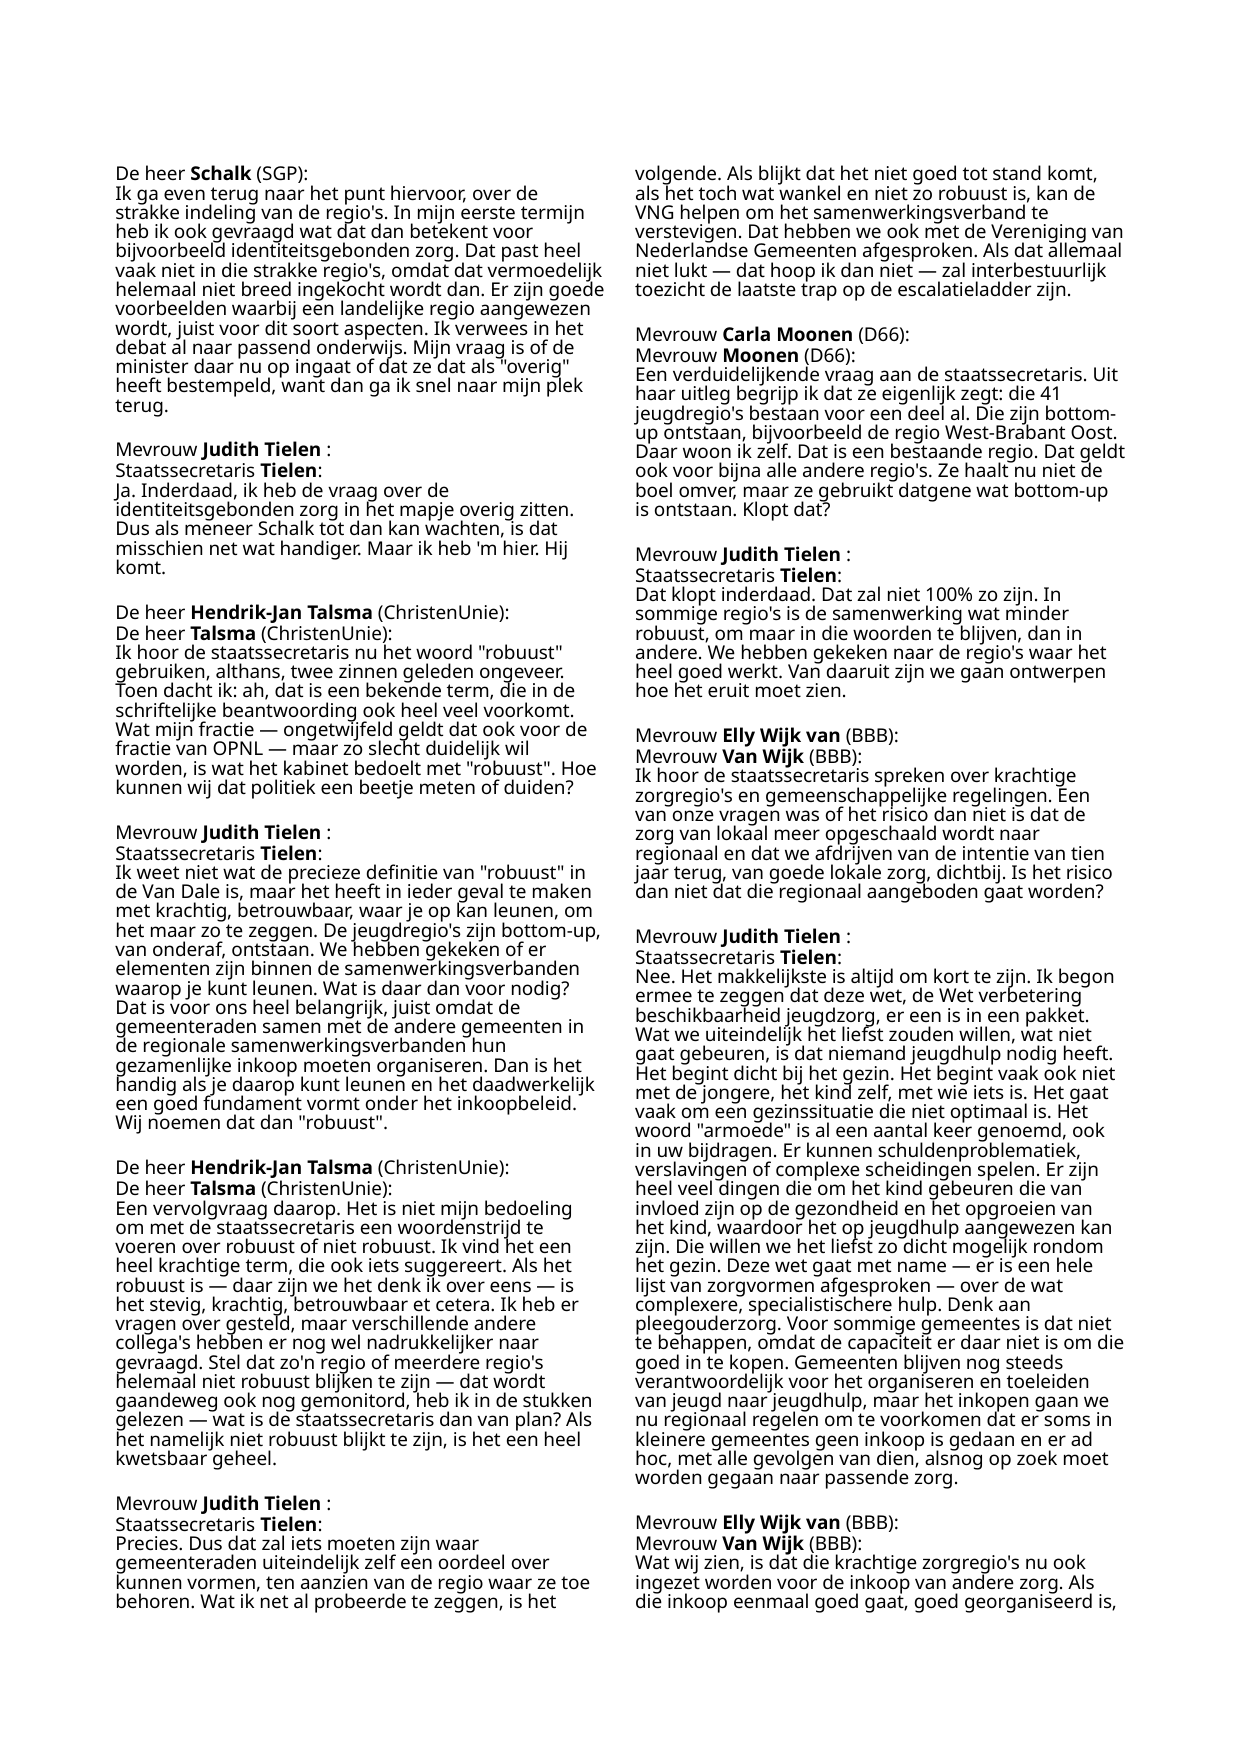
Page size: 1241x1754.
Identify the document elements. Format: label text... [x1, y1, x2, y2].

text Mevrouw Judith Tielen : [115, 1490, 605, 1516]
text Ik hoor de staatssecretaris spreken over krachtige zorgregio's en gemeenschappelijke regelingen. Een van onze vragen was of het risico dan niet is dat de zorg van lokaal meer opgeschaald wordt naar regionaal en dat we afdrijven van de intentie van tien jaar terug, van goede lokale zorg, dichtbij. Is het risico dan niet dat die regionaal aangeboden gaat worden? [635, 767, 1125, 902]
text Ik ga even terug naar het punt hiervoor, over de strakke indeling van de regio's. In mijn eerste termijn heb ik ook gevraagd wat dat dan betekent voor bijvoorbeeld identiteitsgebonden zorg. Dat past heel vaak niet in die strakke regio's, omdat dat vermoedelijk helemaal niet breed ingekocht wordt dan. Er zijn goede voorbeelden waarbij een landelijke regio aangewezen wordt, juist voor dit soort aspecten. Ik verwees in het debat al naar passend onderwijs. Mijn vraag is of de minister daar nu op ingaat of dat ze dat als "overig" heeft bestempeld, want dan ga ik snel naar mijn plek terug. [115, 184, 605, 416]
text Staatssecretaris Tielen: [635, 949, 1125, 968]
text Mevrouw Judith Tielen : [115, 819, 605, 844]
text De heer Hendrik-Jan Talsma (ChristenUnie): [115, 1154, 605, 1180]
text Staatssecretaris Tielen: [115, 1516, 605, 1535]
text Een vervolgvraag daarop. Het is niet mijn bedoeling om met de staatssecretaris een woordenstrijd te voeren over robuust of niet robuust. Ik vind het een heel krachtige term, die ook iets suggereert. Als het robuust is — daar zijn we het denk ik over eens — is het stevig, krachtig, betrouwbaar et cetera. Ik heb er vragen over gesteld, maar verschillende andere collega's hebben er nog wel nadrukkelijker naar gevraagd. Stel dat zo'n regio of meerdere regio's helemaal niet robuust blijken te zijn — dat wordt gaandeweg ook nog gemonitord, heb ik in de stukken gelezen — wat is de staatssecretaris dan van plan? Als het namelijk niet robuust blijkt te zijn, is het een heel kwetsbaar geheel. [115, 1199, 605, 1469]
text Staatssecretaris Tielen: [635, 567, 1125, 586]
text Mevrouw Elly Wijk van (BBB): [635, 722, 1125, 748]
text Precies. Dus dat zal iets moeten zijn waar gemeenteraden uiteindelijk zelf een oordeel over kunnen vormen, ten aanzien van de regio waar ze toe behoren. Wat ik net al probeerde te zeggen, is het [115, 1535, 605, 1612]
text Staatssecretaris Tielen: [115, 462, 605, 482]
text De heer Hendrik-Jan Talsma (ChristenUnie): [115, 599, 605, 624]
text Mevrouw Van Wijk (BBB): [635, 1535, 1125, 1554]
text Mevrouw Carla Moonen (D66): [635, 321, 1125, 347]
text Ik hoor de staatssecretaris nu het woord "robuust" gebruiken, althans, twee zinnen geleden ongeveer. Toen dacht ik: ah, dat is een bekende term, die in de schriftelijke beantwoording ook heel veel voorkomt. Wat mijn fractie — ongetwijfeld geldt dat ook voor de fractie van OPNL — maar zo slecht duidelijk wil worden, is wat het kabinet bedoelt met "robuust". Hoe kunnen wij dat politiek een beetje meten of duiden? [115, 644, 605, 798]
text Mevrouw Moonen (D66): [635, 347, 1125, 366]
text Nee. Het makkelijkste is altijd om kort te zijn. Ik begon ermee te zeggen dat deze wet, de Wet verbetering beschikbaarheid jeugdzorg, er een is in een pakket. Wat we uiteindelijk het liefst zouden willen, wat niet gaat gebeuren, is dat niemand jeugdhulp nodig heeft. Het begint dicht bij het gezin. Het begint vaak ook niet met de jongere, het kind zelf, met wie iets is. Het gaat vaak om een gezinssituatie die niet optimaal is. Het woord "armoede" is al een aantal keer genoemd, ook in uw bijdragen. Er kunnen schuldenproblematiek, verslavingen of complexe scheidingen spelen. Er zijn heel veel dingen die om het kind gebeuren die van invloed zijn op de gezondheid en het opgroeien van het kind, waardoor het op jeugdhulp aangewezen kan zijn. Die willen we het liefst zo dicht mogelijk rondom het gezin. Deze wet gaat met name — er is een hele lijst van zorgvormen afgesproken — over de wat complexere, specialistischere hulp. Denk aan pleegouderzorg. Voor sommige gemeentes is dat niet te behappen, omdat de capaciteit er daar niet is om die goed in te kopen. Gemeenten blijven nog steeds verantwoordelijk voor het organiseren en toeleiden van jeugd naar jeugdhulp, maar het inkopen gaan we nu regionaal regelen om te voorkomen dat er soms in kleinere gemeentes geen inkoop is gedaan en er ad hoc, met alle gevolgen van dien, alsnog op zoek moet worden gegaan naar passende zorg. [635, 968, 1125, 1488]
text Ik weet niet wat de precieze definitie van "robuust" in de Van Dale is, maar het heeft in ieder geval te maken met krachtig, betrouwbaar, waar je op kan leunen, om het maar zo te zeggen. De jeugdregio's zijn bottom-up, van onderaf, ontstaan. We hebben gekeken of er elementen zijn binnen de samenwerkingsverbanden waarop je kunt leunen. Wat is daar dan voor nodig? Dat is voor ons heel belangrijk, juist omdat de gemeenteraden samen met de andere gemeenten in de regionale samenwerkingsverbanden hun gezamenlijke inkoop moeten organiseren. Dan is het handig als je daarop kunt leunen en het daadwerkelijk een goed fundament vormt onder het inkoopbeleid. Wij noemen dat dan "robuust". [115, 864, 605, 1134]
text Dat klopt inderdaad. Dat zal niet 100% zo zijn. In sommige regio's is de samenwerking wat minder robuust, om maar in die woorden te blijven, dan in andere. We hebben gekeken naar de regio's waar het heel goed werkt. Van daaruit zijn we gaan ontwerpen hoe het eruit moet zien. [635, 586, 1125, 702]
text Mevrouw Judith Tielen : [635, 923, 1125, 949]
text Mevrouw Judith Tielen : [635, 541, 1125, 567]
text De heer Schalk (SGP): [115, 165, 605, 184]
text Een verduidelijkende vraag aan de staatssecretaris. Uit haar uitleg begrijp ik dat ze eigenlijk zegt: die 41 jeugdregio's bestaan voor een deel al. Die zijn bottom-up ontstaan, bijvoorbeeld de regio West-Brabant Oost. Daar woon ik zelf. Dat is een bestaande regio. Dat geldt ook voor bijna alle andere regio's. Ze haalt nu niet de boel omver, maar ze gebruikt datgene wat bottom-up is ontstaan. Klopt dat? [635, 366, 1125, 520]
text Mevrouw Elly Wijk van (BBB): [635, 1509, 1125, 1535]
text Mevrouw Judith Tielen : [115, 437, 605, 462]
text Ja. Inderdaad, ik heb de vraag over de identiteitsgebonden zorg in het mapje overig zitten. Dus als meneer Schalk tot dan kan wachten, is dat misschien net wat handiger. Maar ik heb 'm hier. Hij komt. [115, 482, 605, 578]
text Wat wij zien, is dat die krachtige zorgregio's nu ook ingezet worden voor de inkoop van andere zorg. Als die inkoop eenmaal goed gaat, goed georganiseerd is, [635, 1554, 1125, 1612]
text volgende. Als blijkt dat het niet goed tot stand komt, als het toch wat wankel en niet zo robuust is, kan de VNG helpen om het samenwerkingsverband te verstevigen. Dat hebben we ook met de Vereniging van Nederlandse Gemeenten afgesproken. Als dat allemaal niet lukt — dat hoop ik dan niet — zal interbestuurlijk toezicht de laatste trap op de escalatieladder zijn. [635, 165, 1125, 300]
text Mevrouw Van Wijk (BBB): [635, 748, 1125, 767]
text De heer Talsma (ChristenUnie): [115, 624, 605, 644]
text De heer Talsma (ChristenUnie): [115, 1180, 605, 1199]
text Staatssecretaris Tielen: [115, 844, 605, 864]
